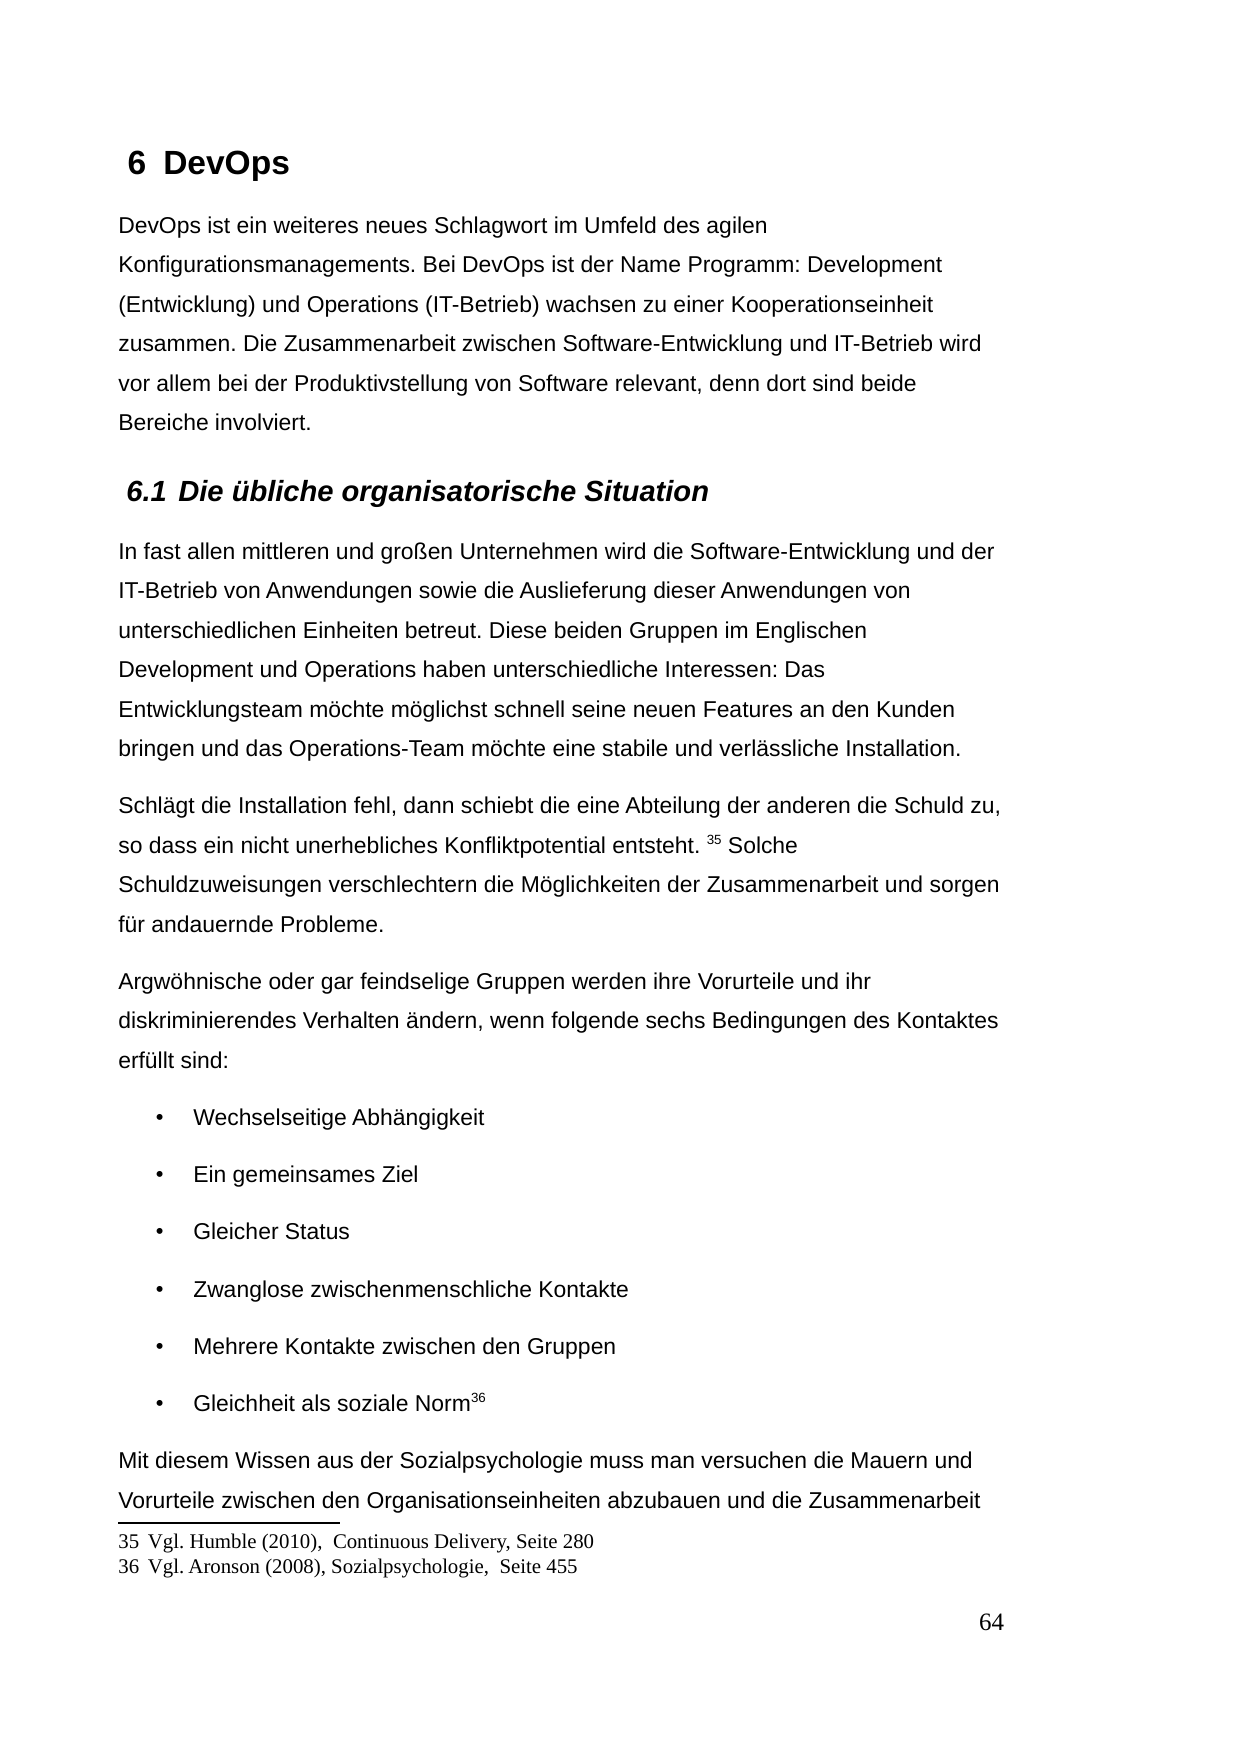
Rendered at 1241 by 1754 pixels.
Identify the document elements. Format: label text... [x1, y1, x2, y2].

subtitle DevOps [118, 143, 1004, 182]
text Vgl. Humble (2010), Continuous Delivery, Seite 280 [118, 1529, 1004, 1553]
list Gleicher Status [156, 1218, 1004, 1245]
text Schlägt die Installation fehl, dann schiebt die eine Abteilung der anderen die Schuld zu, so dass ein nicht unerhebliches Konfliktpotential entsteht. Solche Schuldzuweisungen verschlechtern die Möglichkeiten der Zusammenarbeit und sorgen für andauernde Probleme. [118, 792, 1004, 937]
list Wechselseitige Abhängigkeit [156, 1104, 1004, 1130]
list Zwanglose zwischenmenschliche Kontakte [156, 1276, 1004, 1302]
text Mit diesem Wissen aus der Sozialpsychologie muss man versuchen die Mauern und Vorurteile zwischen den Organisationseinheiten abzubauen und die Zusammenarbeit [118, 1447, 1004, 1513]
list Gleichheit als soziale Norm [156, 1390, 1004, 1416]
text DevOps ist ein weiteres neues Schlagwort im Umfeld des agilen Konfigurationsmanagements. Bei DevOps ist der Name Programm: Development (Entwicklung) und Operations (IT-Betrieb) wachsen zu einer Kooperationseinheit zusammen. Die Zusammenarbeit zwischen Software-Entwicklung und IT-Betrieb wird vor allem bei der Produktivstellung von Software relevant, denn dort sind beide Bereiche involviert. [118, 212, 1004, 436]
text In fast allen mittleren und großen Unternehmen wird die Software-Entwicklung und der IT-Betrieb von Anwendungen sowie die Auslieferung dieser Anwendungen von unterschiedlichen Einheiten betreut. Diese beiden Gruppen im Englischen Development und Operations haben unterschiedliche Interessen: Das Entwicklungsteam möchte möglichst schnell seine neuen Features an den Kunden bringen und das Operations-Team möchte eine stabile und verlässliche Installation. [118, 538, 1004, 761]
text Argwöhnische oder gar feindselige Gruppen werden ihre Vorurteile und ihr diskriminierendes Verhalten ändern, wenn folgende sechs Bedingungen des Kontaktes erfüllt sind: [118, 968, 1004, 1073]
list Ein gemeinsames Ziel [156, 1161, 1004, 1187]
list Vgl. Aronson (2008), Sozialpsychologie, Seite 455 [118, 1553, 1004, 1578]
list Mehrere Kontakte zwischen den Gruppen [156, 1333, 1004, 1359]
subtitle Die übliche organisatorische Situation [118, 474, 1004, 507]
